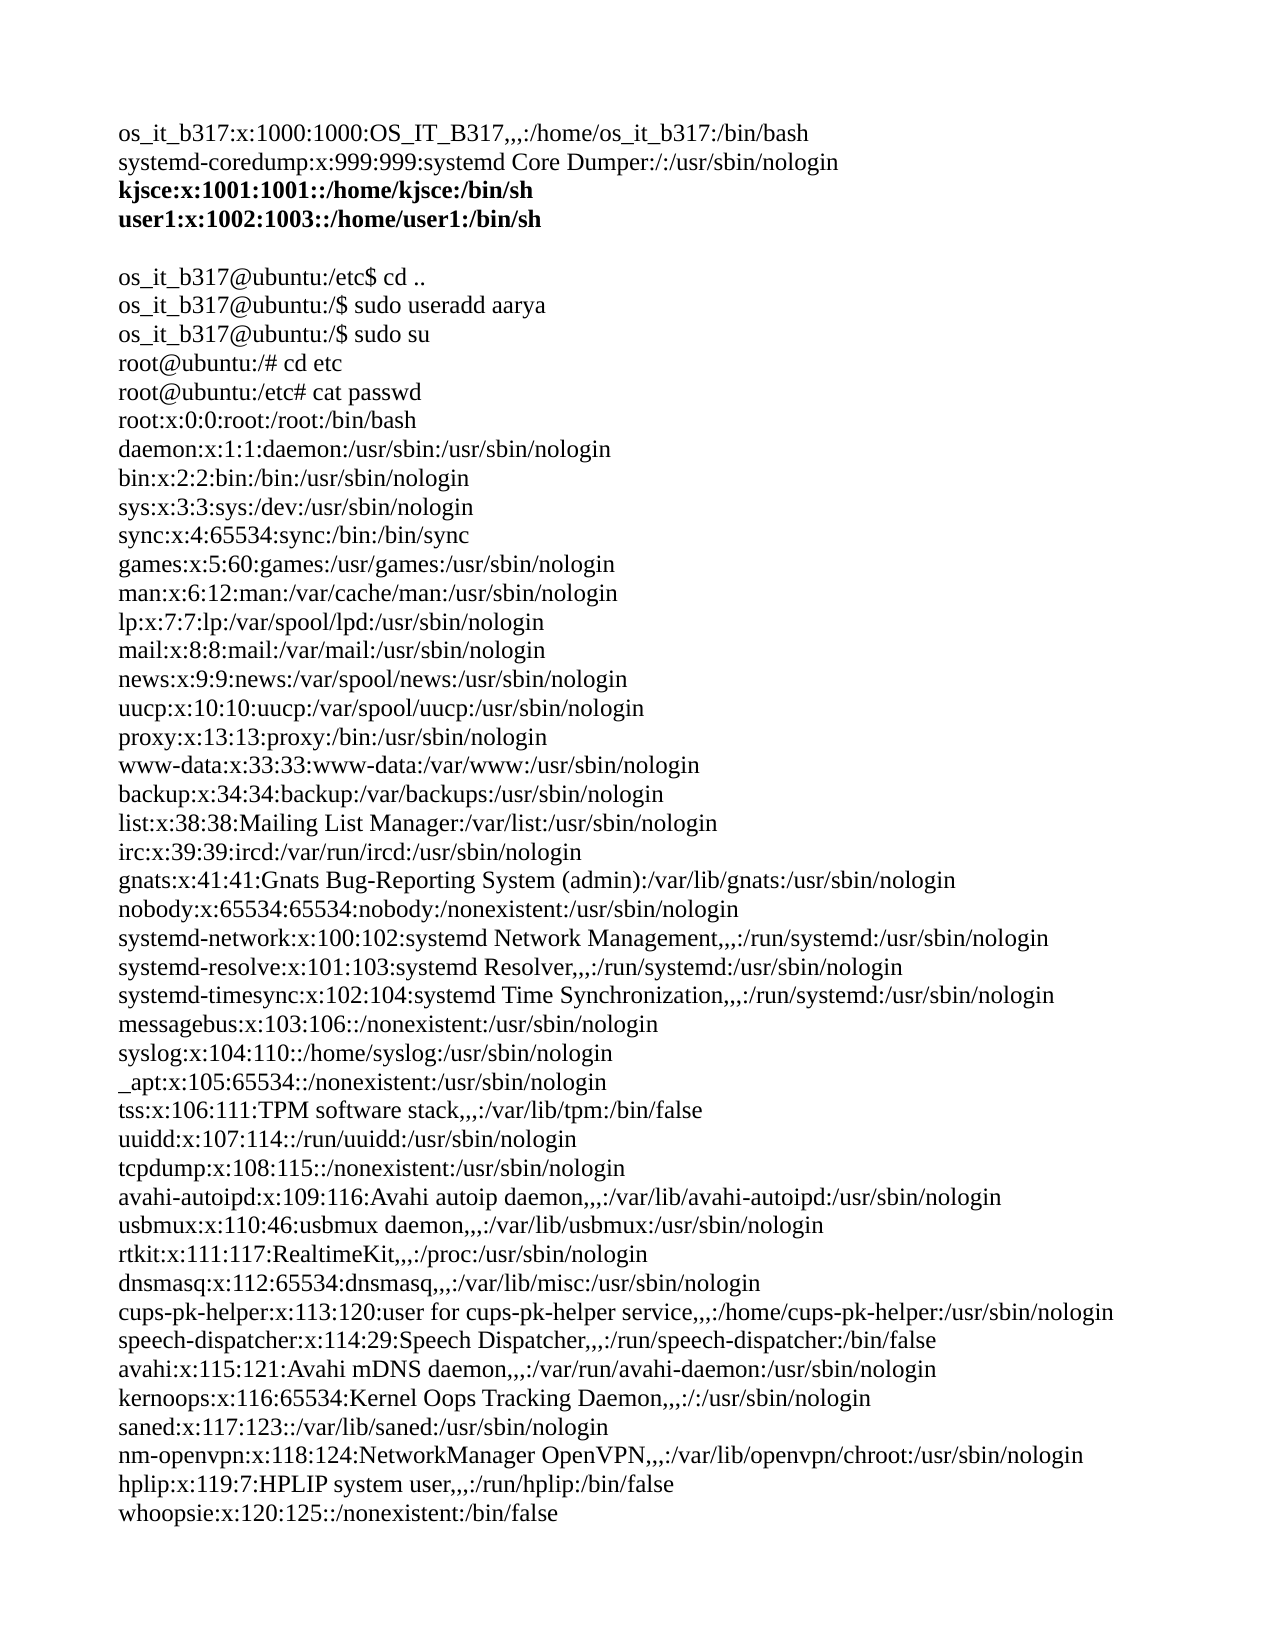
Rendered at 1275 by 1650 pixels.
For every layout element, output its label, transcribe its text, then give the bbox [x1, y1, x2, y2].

text proxy:x:13:13:proxy:/bin:/usr/sbin/nologin [118, 722, 1157, 751]
text uucp:x:10:10:uucp:/var/spool/uucp:/usr/sbin/nologin [118, 693, 1157, 722]
text irc:x:39:39:ircd:/var/run/ircd:/usr/sbin/nologin [118, 837, 1157, 866]
text tss:x:106:111:TPM software stack,,,:/var/lib/tpm:/bin/false [118, 1096, 1157, 1124]
text news:x:9:9:news:/var/spool/news:/usr/sbin/nologin [118, 664, 1157, 693]
text rtkit:x:111:117:RealtimeKit,,,:/proc:/usr/sbin/nologin [118, 1239, 1157, 1268]
text dnsmasq:x:112:65534:dnsmasq,,,:/var/lib/misc:/usr/sbin/nologin [118, 1268, 1157, 1297]
text systemd-coredump:x:999:999:systemd Core Dumper:/:/usr/sbin/nologin [118, 147, 1157, 176]
text syslog:x:104:110::/home/syslog:/usr/sbin/nologin [118, 1038, 1157, 1067]
text systemd-timesync:x:102:104:systemd Time Synchronization,,,:/run/systemd:/usr/sbin/nologin [118, 981, 1157, 1009]
text hplip:x:119:7:HPLIP system user,,,:/run/hplip:/bin/false [118, 1469, 1157, 1498]
text sync:x:4:65534:sync:/bin:/bin/sync [118, 521, 1157, 549]
text root:x:0:0:root:/root:/bin/bash [118, 406, 1157, 434]
text kernoops:x:116:65534:Kernel Oops Tracking Daemon,,,:/:/usr/sbin/nologin [118, 1383, 1157, 1412]
text list:x:38:38:Mailing List Manager:/var/list:/usr/sbin/nologin [118, 808, 1157, 837]
text mail:x:8:8:mail:/var/mail:/usr/sbin/nologin [118, 636, 1157, 664]
text whoopsie:x:120:125::/nonexistent:/bin/false [118, 1498, 1157, 1527]
text avahi-autoipd:x:109:116:Avahi autoip daemon,,,:/var/lib/avahi-autoipd:/usr/sbin/nologin [118, 1182, 1157, 1211]
text root@ubuntu:/# cd etc [118, 348, 1157, 377]
text lp:x:7:7:lp:/var/spool/lpd:/usr/sbin/nologin [118, 607, 1157, 636]
text daemon:x:1:1:daemon:/usr/sbin:/usr/sbin/nologin [118, 434, 1157, 463]
text tcpdump:x:108:115::/nonexistent:/usr/sbin/nologin [118, 1153, 1157, 1182]
text os_it_b317@ubuntu:/etc$ cd .. [118, 262, 1157, 291]
text uuidd:x:107:114::/run/uuidd:/usr/sbin/nologin [118, 1124, 1157, 1153]
text root@ubuntu:/etc# cat passwd [118, 377, 1157, 406]
text avahi:x:115:121:Avahi mDNS daemon,,,:/var/run/avahi-daemon:/usr/sbin/nologin [118, 1354, 1157, 1383]
text nm-openvpn:x:118:124:NetworkManager OpenVPN,,,:/var/lib/openvpn/chroot:/usr/sbin/nologin [118, 1441, 1157, 1469]
text systemd-resolve:x:101:103:systemd Resolver,,,:/run/systemd:/usr/sbin/nologin [118, 952, 1157, 981]
text games:x:5:60:games:/usr/games:/usr/sbin/nologin [118, 549, 1157, 578]
text sys:x:3:3:sys:/dev:/usr/sbin/nologin [118, 492, 1157, 521]
text www-data:x:33:33:www-data:/var/www:/usr/sbin/nologin [118, 751, 1157, 779]
text systemd-network:x:100:102:systemd Network Management,,,:/run/systemd:/usr/sbin/nologin [118, 923, 1157, 952]
text os_it_b317@ubuntu:/$ sudo useradd aarya [118, 291, 1157, 319]
text kjsce:x:1001:1001::/home/kjsce:/bin/sh [118, 176, 1157, 204]
text man:x:6:12:man:/var/cache/man:/usr/sbin/nologin [118, 578, 1157, 607]
text saned:x:117:123::/var/lib/saned:/usr/sbin/nologin [118, 1412, 1157, 1441]
text gnats:x:41:41:Gnats Bug-Reporting System (admin):/var/lib/gnats:/usr/sbin/nologin [118, 866, 1157, 894]
text _apt:x:105:65534::/nonexistent:/usr/sbin/nologin [118, 1067, 1157, 1096]
text user1:x:1002:1003::/home/user1:/bin/sh [118, 204, 1157, 233]
text os_it_b317@ubuntu:/$ sudo su [118, 319, 1157, 348]
text nobody:x:65534:65534:nobody:/nonexistent:/usr/sbin/nologin [118, 894, 1157, 923]
text usbmux:x:110:46:usbmux daemon,,,:/var/lib/usbmux:/usr/sbin/nologin [118, 1211, 1157, 1239]
text messagebus:x:103:106::/nonexistent:/usr/sbin/nologin [118, 1009, 1157, 1038]
text backup:x:34:34:backup:/var/backups:/usr/sbin/nologin [118, 779, 1157, 808]
text speech-dispatcher:x:114:29:Speech Dispatcher,,,:/run/speech-dispatcher:/bin/false [118, 1326, 1157, 1354]
text os_it_b317:x:1000:1000:OS_IT_B317,,,:/home/os_it_b317:/bin/bash [118, 118, 1157, 147]
text cups-pk-helper:x:113:120:user for cups-pk-helper service,,,:/home/cups-pk-helper:/usr/sbin/nologin [118, 1297, 1157, 1326]
text bin:x:2:2:bin:/bin:/usr/sbin/nologin [118, 463, 1157, 492]
